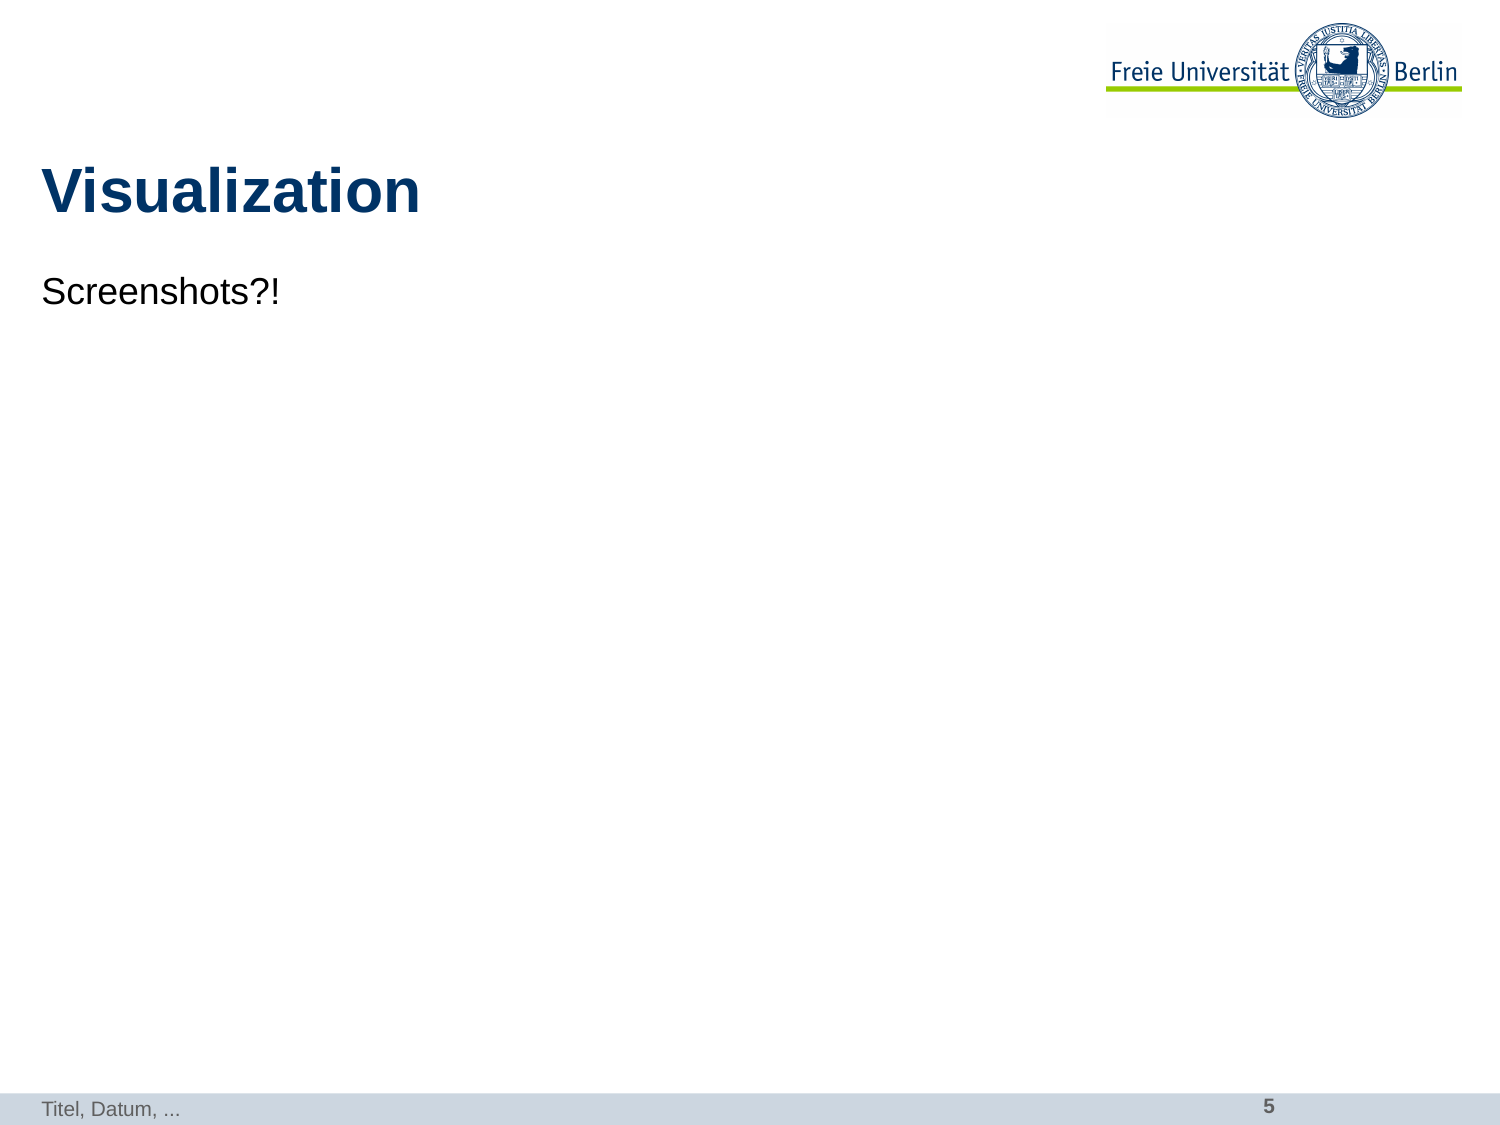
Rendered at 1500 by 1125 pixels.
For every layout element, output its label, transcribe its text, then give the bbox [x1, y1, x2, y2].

title Visualization [41, 149, 1460, 221]
list Screenshots?! [41, 265, 1460, 919]
text_box Titel, Datum, ... [41, 1087, 1023, 1125]
picture [1106, 23, 1462, 118]
